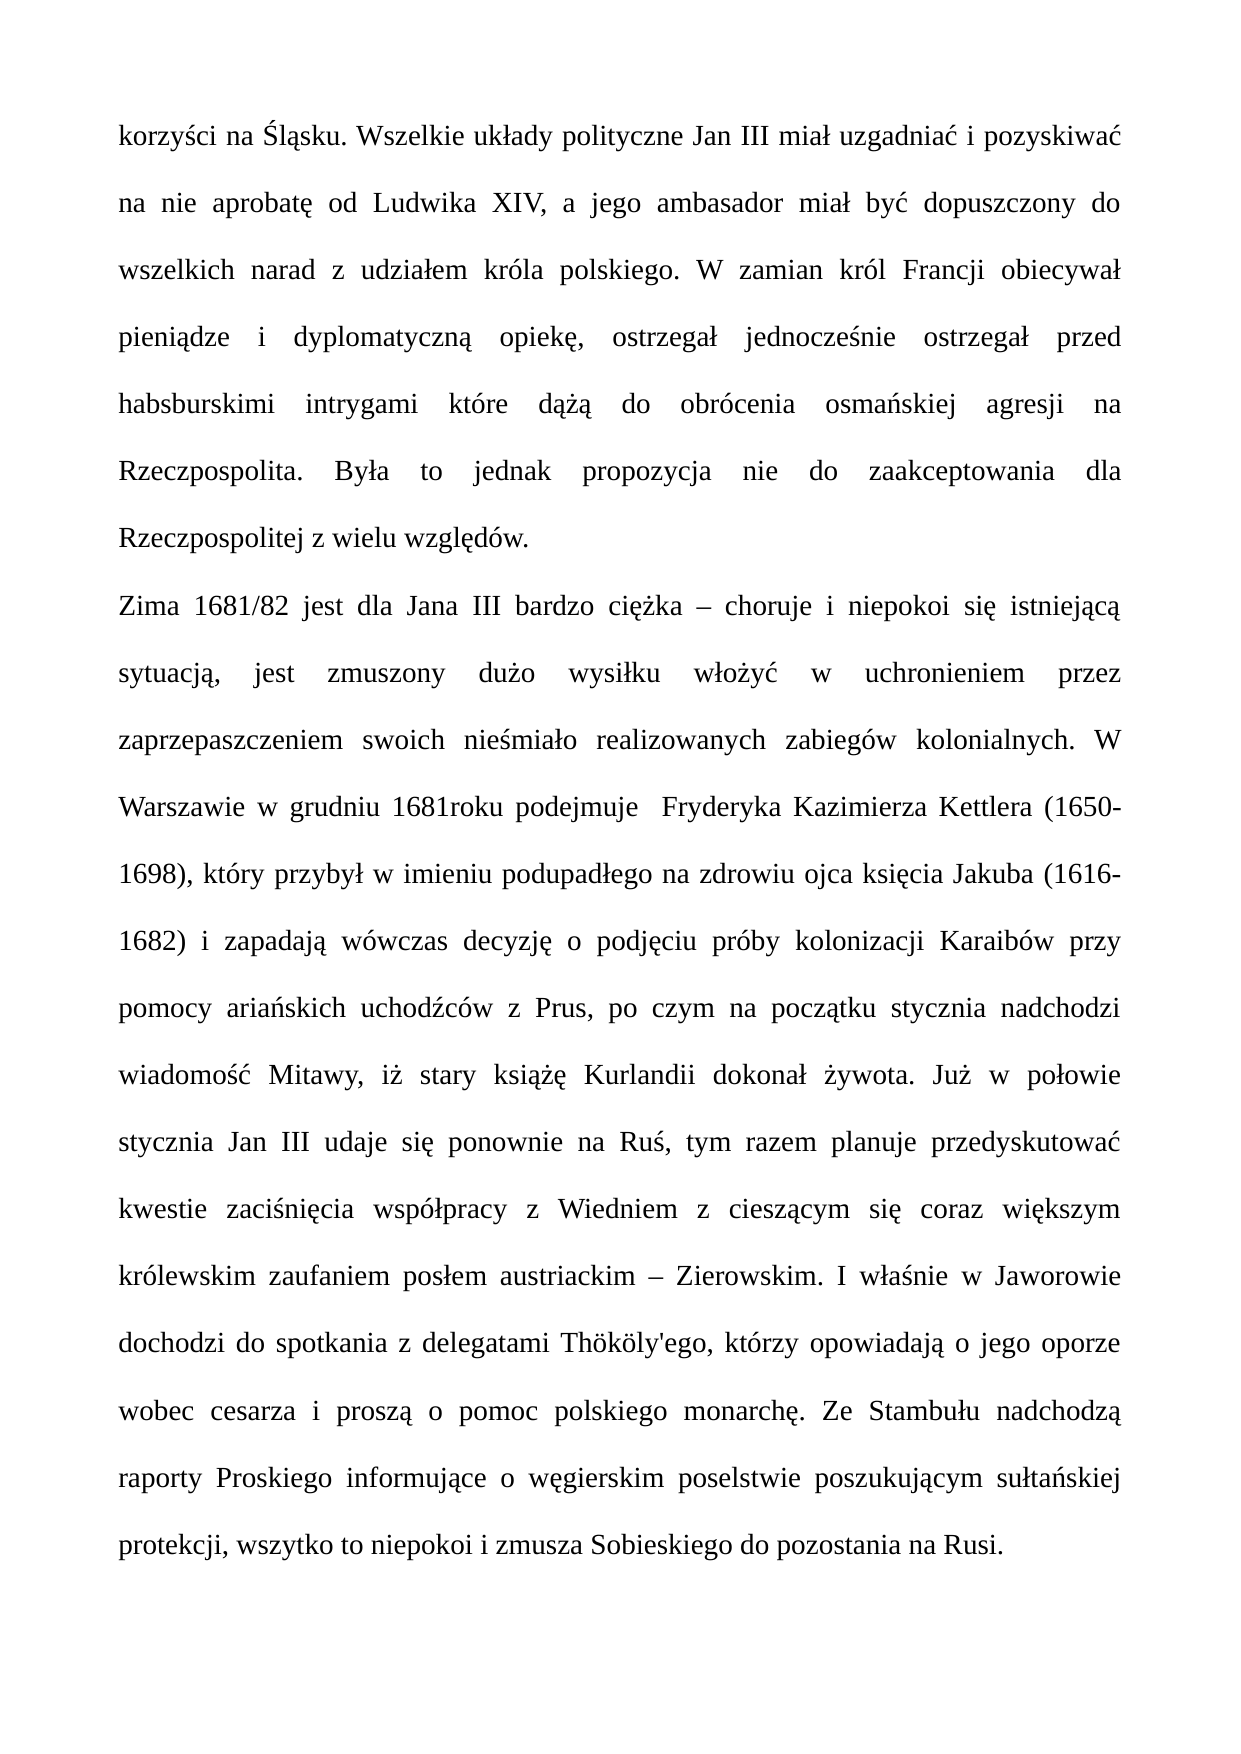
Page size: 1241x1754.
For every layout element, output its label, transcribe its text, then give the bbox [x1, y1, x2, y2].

text Zima 1681/82 jest dla Jana III bardzo ciężka – choruje i niepokoi się istniejącą sytuacją, jest zmuszony dużo wysiłku włożyć w uchronieniem przez zaprzepaszczeniem swoich nieśmiało realizowanych zabiegów kolonialnych. W Warszawie w grudniu 1681roku podejmuje Fryderyka Kazimierza Kettlera (1650-1698), który przybył w imieniu podupadłego na zdrowiu ojca księcia Jakuba (1616-1682) i zapadają wówczas decyzję o podjęciu próby kolonizacji Karaibów przy pomocy ariańskich uchodźców z Prus, po czym na początku stycznia nadchodzi wiadomość Mitawy, iż stary książę Kurlandii dokonał żywota. Już w połowie stycznia Jan III udaje się ponownie na Ruś, tym razem planuje przedyskutować kwestie zaciśnięcia współpracy z Wiedniem z cieszącym się coraz większym królewskim zaufaniem posłem austriackim – Zierowskim. I właśnie w Jaworowie dochodzi do spotkania z delegatami Thököly'ego, którzy opowiadają o jego oporze wobec cesarza i proszą o pomoc polskiego monarchę. Ze Stambułu nadchodzą raporty Proskiego informujące o węgierskim poselstwie poszukującym sułtańskiej protekcji, wszytko to niepokoi i zmusza Sobieskiego do pozostania na Rusi. [118, 588, 1122, 1560]
text korzyści na Śląsku. Wszelkie układy polityczne Jan III miał uzgadniać i pozyskiwać na nie aprobatę od Ludwika XIV, a jego ambasador miał być dopuszczony do wszelkich narad z udziałem króla polskiego. W zamian król Francji obiecywał pieniądze i dyplomatyczną opiekę, ostrzegał jednocześnie ostrzegał przed habsburskimi intrygami które dążą do obrócenia osmańskiej agresji na Rzeczpospolita. Była to jednak propozycja nie do zaakceptowania dla Rzeczpospolitej z wielu względów. [118, 118, 1122, 554]
